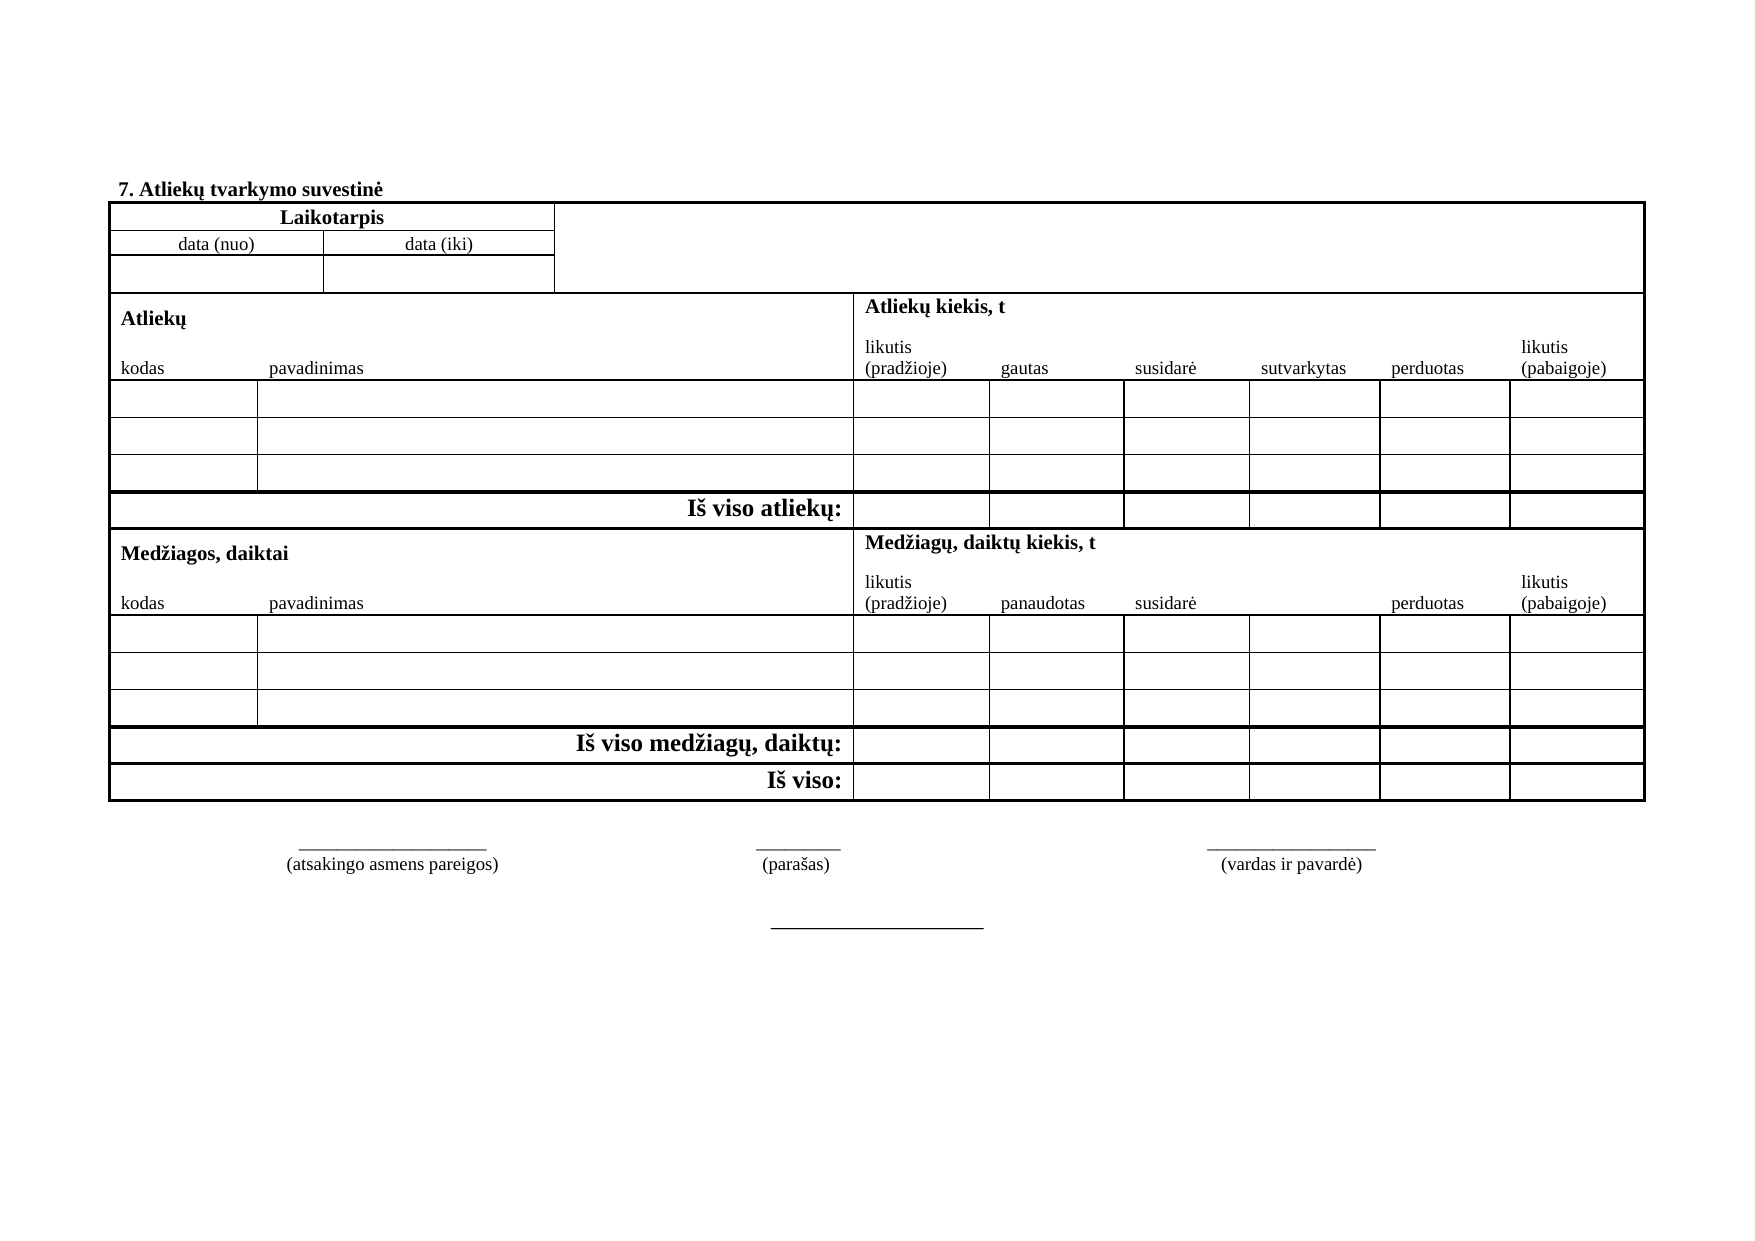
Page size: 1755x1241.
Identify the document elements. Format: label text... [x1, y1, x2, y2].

table_cell [1381, 653, 1509, 689]
table_cell [258, 653, 853, 689]
table_cell [1381, 418, 1509, 454]
table_cell [1381, 690, 1509, 725]
table_cell sutvarkytas [1250, 330, 1380, 379]
table_cell susidarė [1124, 565, 1249, 614]
table_cell [1250, 653, 1379, 689]
table_cell [111, 418, 257, 454]
table_cell data (iki) [324, 231, 554, 254]
table_cell [111, 381, 257, 417]
table_cell [1125, 690, 1249, 725]
table_cell [1250, 729, 1379, 762]
table_cell likutis (pradžioje) [854, 330, 989, 379]
table_cell [111, 616, 257, 652]
table_cell [989, 254, 1124, 292]
table_cell susidarė [1124, 330, 1249, 379]
table_cell [258, 616, 853, 652]
table_cell [1250, 616, 1379, 652]
table_cell [1250, 254, 1380, 292]
table_cell [1511, 418, 1643, 454]
table_cell [1511, 455, 1643, 490]
table_cell [854, 381, 989, 417]
table_cell [854, 254, 989, 292]
table_cell Iš viso: [111, 765, 853, 799]
table_cell [1511, 653, 1643, 689]
table_cell [854, 494, 989, 527]
table_cell [111, 455, 257, 490]
table_cell [1125, 616, 1249, 652]
table_cell likutis (pabaigoje) [1510, 565, 1643, 614]
table_cell pavadinimas [258, 565, 853, 614]
table_header _________ (parašas) [667, 831, 929, 874]
table_cell [1511, 381, 1643, 417]
table_cell data (nuo) [111, 231, 323, 254]
table_cell Iš viso atliekų: [111, 494, 853, 527]
table_cell [854, 418, 989, 454]
table_cell Medžiagų, daiktų kiekis, t [854, 530, 1643, 565]
table_cell [1250, 455, 1379, 490]
table_cell [1381, 765, 1509, 799]
table_cell [990, 381, 1123, 417]
table_cell [1250, 418, 1379, 454]
table_header [1124, 204, 1249, 254]
table_cell [854, 455, 989, 490]
table_cell [854, 765, 989, 799]
table_cell [258, 455, 853, 490]
table_header [989, 204, 1124, 254]
table_cell [990, 418, 1123, 454]
table_cell [854, 616, 989, 652]
table_cell panaudotas [989, 565, 1124, 614]
table_cell [990, 690, 1123, 725]
table_cell [258, 690, 853, 725]
table_header [1510, 204, 1643, 254]
table_cell Atliekų [111, 294, 853, 330]
table_cell [1510, 254, 1643, 292]
table_cell [1125, 455, 1249, 490]
text _________________ [118, 903, 1636, 931]
table_cell [854, 690, 989, 725]
table_cell [1250, 690, 1379, 725]
table_cell [1511, 616, 1643, 652]
table_cell [324, 256, 554, 292]
table_cell [990, 653, 1123, 689]
table_cell [1381, 455, 1509, 490]
table_cell [111, 690, 257, 725]
table_header Laikotarpis [111, 204, 554, 230]
text 7. Atliekų tvarkymo suvestinė [118, 177, 1636, 201]
table_cell [1250, 381, 1379, 417]
table_cell pavadinimas [258, 330, 853, 379]
table_cell [1125, 381, 1249, 417]
table_cell [990, 765, 1123, 799]
table_cell [1511, 765, 1643, 799]
table_cell [1125, 765, 1249, 799]
table_cell [111, 653, 257, 689]
table_cell Iš viso medžiagų, daiktų: [111, 729, 853, 762]
table_cell Atliekų kiekis, t [854, 294, 1643, 330]
table_cell [555, 254, 853, 292]
table_cell [1125, 494, 1249, 527]
table_cell [1381, 729, 1509, 762]
table_cell likutis (pradžioje) [854, 565, 989, 614]
table_header [555, 204, 853, 254]
table_header [1250, 204, 1380, 254]
table_cell Medžiagos, daiktai [111, 530, 853, 565]
table_cell [1380, 254, 1510, 292]
table_cell [1511, 729, 1643, 762]
table_cell [258, 418, 853, 454]
table_cell likutis (pabaigoje) [1510, 330, 1643, 379]
table_cell [1511, 494, 1643, 527]
table_header [1380, 204, 1510, 254]
table_cell [1125, 653, 1249, 689]
table_cell kodas [111, 565, 258, 614]
table_cell [1250, 494, 1379, 527]
table_cell gautas [989, 330, 1124, 379]
table_cell [1125, 418, 1249, 454]
table_cell [854, 729, 989, 762]
table_cell perduotas [1380, 565, 1510, 614]
table_cell [990, 616, 1123, 652]
table_cell [1381, 381, 1509, 417]
table_cell [1250, 565, 1380, 614]
table_cell kodas [111, 330, 258, 379]
table_header ____________________ (atsakingo asmens pareigos) [118, 831, 667, 874]
table_cell [990, 455, 1123, 490]
table_header __________________ (vardas ir pavardė) [929, 831, 1653, 874]
table_cell perduotas [1380, 330, 1510, 379]
table_cell [1125, 729, 1249, 762]
table_cell [854, 653, 989, 689]
table_header [854, 204, 989, 254]
table_cell [1250, 765, 1379, 799]
table_cell [111, 256, 323, 292]
table_cell [990, 729, 1123, 762]
table_cell [1381, 494, 1509, 527]
table_cell [1124, 254, 1249, 292]
table_cell [258, 381, 853, 417]
table_cell [1381, 616, 1509, 652]
table_cell [1511, 690, 1643, 725]
table_cell [990, 494, 1123, 527]
